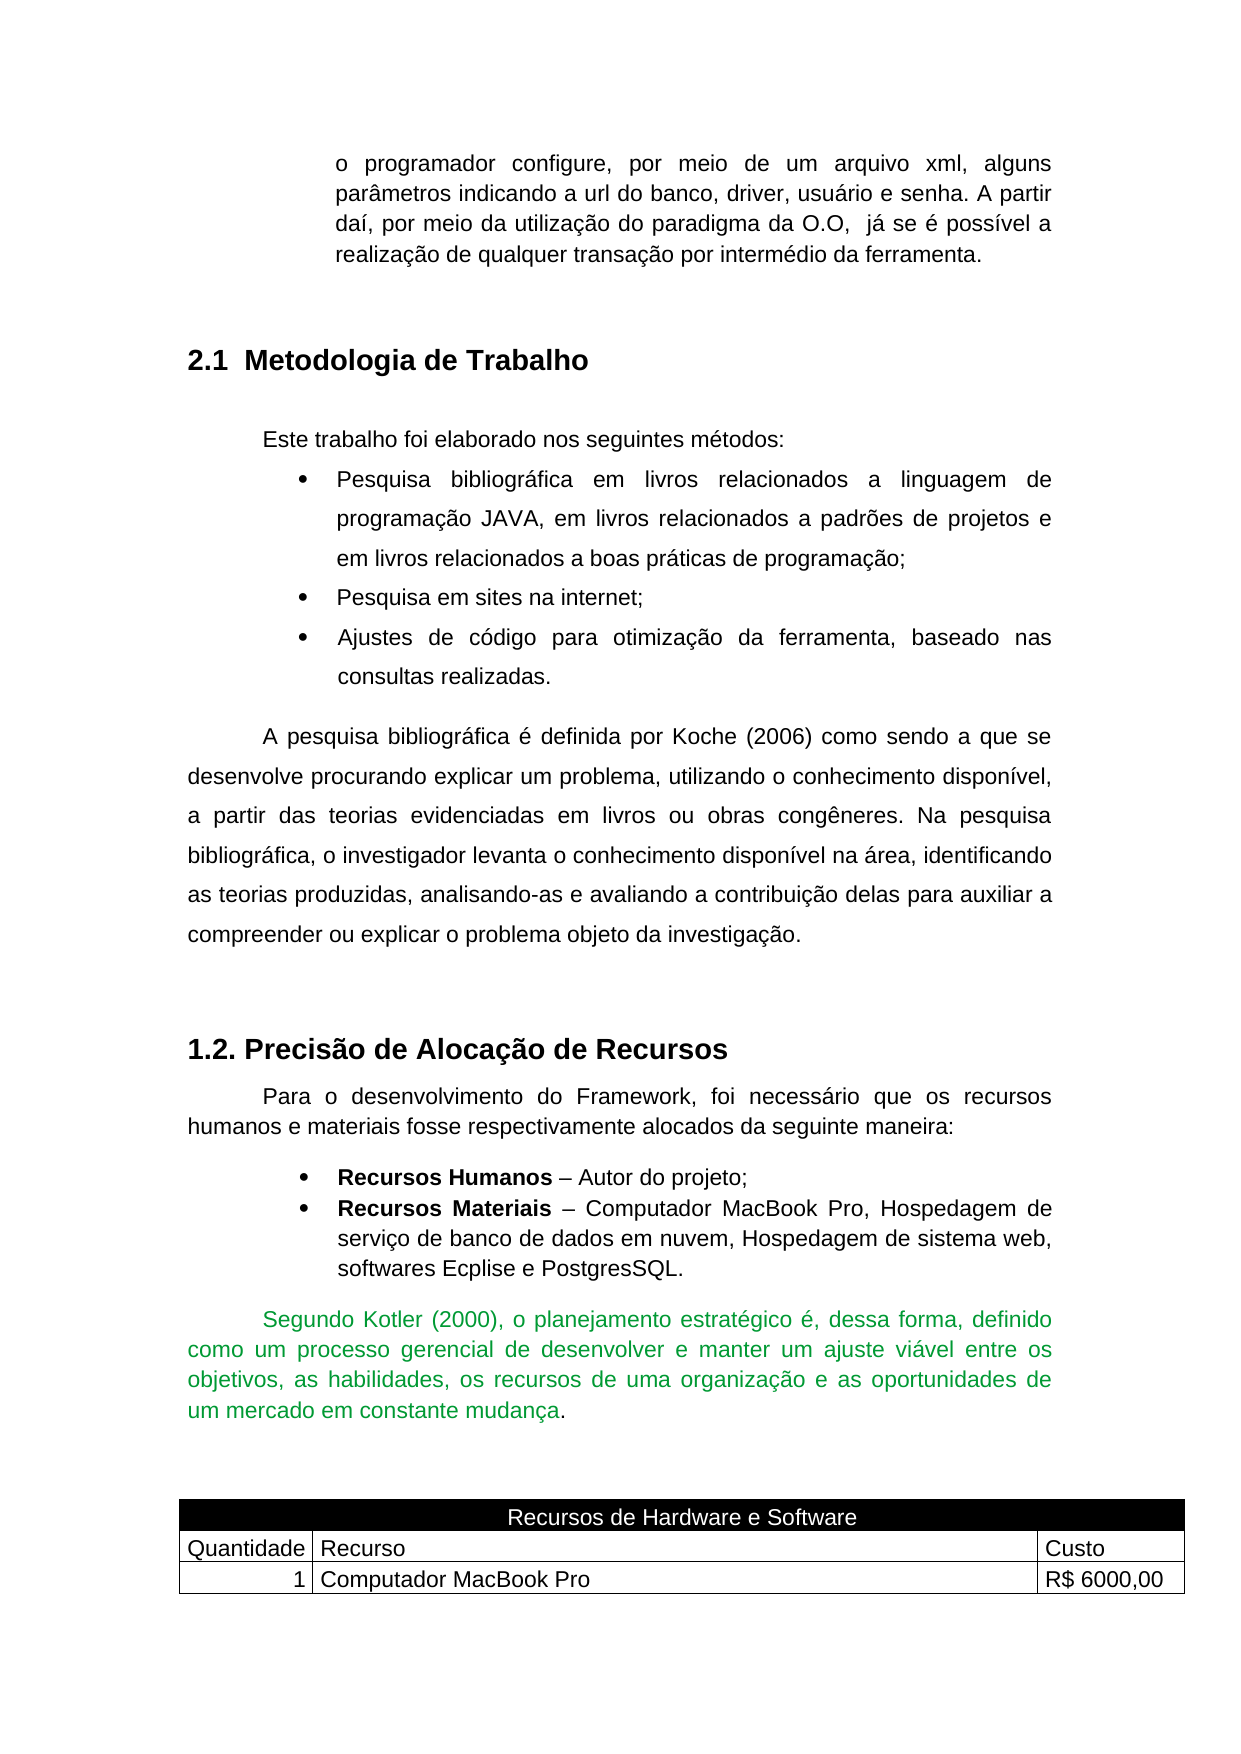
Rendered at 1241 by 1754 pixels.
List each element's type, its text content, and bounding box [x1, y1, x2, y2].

text Para o desenvolvimento do Framework, foi necessário que os recursos humanos e materiais fosse respectivamente alocados da seguinte maneira: [187, 1083, 1053, 1139]
list Recursos Materiais – Computador MacBook Pro, Hospedagem de serviço de banco de dados em nuvem, Hospedagem de sistema web, softwares Ecplise e PostgresSQL. [300, 1194, 1053, 1281]
list Pesquisa em sites na internet; [299, 584, 1053, 610]
table_header Recursos de Hardware e Software [180, 1500, 1184, 1530]
list o programador configure, por meio de um arquivo xml, alguns parâmetros indicando a url do banco, driver, usuário e senha. A partir daí, por meio da utilização do paradigma da O.O, já se é possível a realização de qualquer transação por intermédio da ferramenta. [306, 150, 1053, 267]
table_cell 1 [180, 1562, 312, 1592]
text A pesquisa bibliográfica é definida por Koche (2006) como sendo a que se desenvolve procurando explicar um problema, utilizando o conhecimento disponível, a partir das teorias evidenciadas em livros ou obras congêneres. Na pesquisa bibliográfica, o investigador levanta o conhecimento disponível na área, identificando as teorias produzidas, analisando-as e avaliando a contribuição delas para auxiliar a compreender ou explicar o problema objeto da investigação. [187, 723, 1053, 947]
list Ajustes de código para otimização da ferramenta, baseado nas consultas realizadas. [299, 623, 1053, 689]
table_cell Custo [1038, 1531, 1184, 1561]
table_cell Computador MacBook Pro [313, 1562, 1037, 1592]
list Este trabalho foi elaborado nos seguintes métodos: [187, 426, 1053, 452]
subtitle 2.1 Metodologia de Trabalho [187, 343, 1053, 376]
subtitle 1.2. Precisão de Alocação de Recursos [187, 1032, 1053, 1066]
table_cell Quantidade [180, 1531, 312, 1561]
list Pesquisa bibliográfica em livros relacionados a linguagem de programação JAVA, em livros relacionados a padrões de projetos e em livros relacionados a boas práticas de programação; [299, 466, 1053, 571]
table_cell R$ 6000,00 [1038, 1562, 1184, 1592]
text Segundo Kotler (2000), o planejamento estratégico é, dessa forma, definido como um processo gerencial de desenvolver e manter um ajuste viável entre os objetivos, as habilidades, os recursos de uma organização e as oportunidades de um mercado em constante mudança. [187, 1306, 1053, 1423]
list Recursos Humanos – Autor do projeto; [300, 1164, 1053, 1191]
table_cell Recurso [313, 1531, 1037, 1561]
